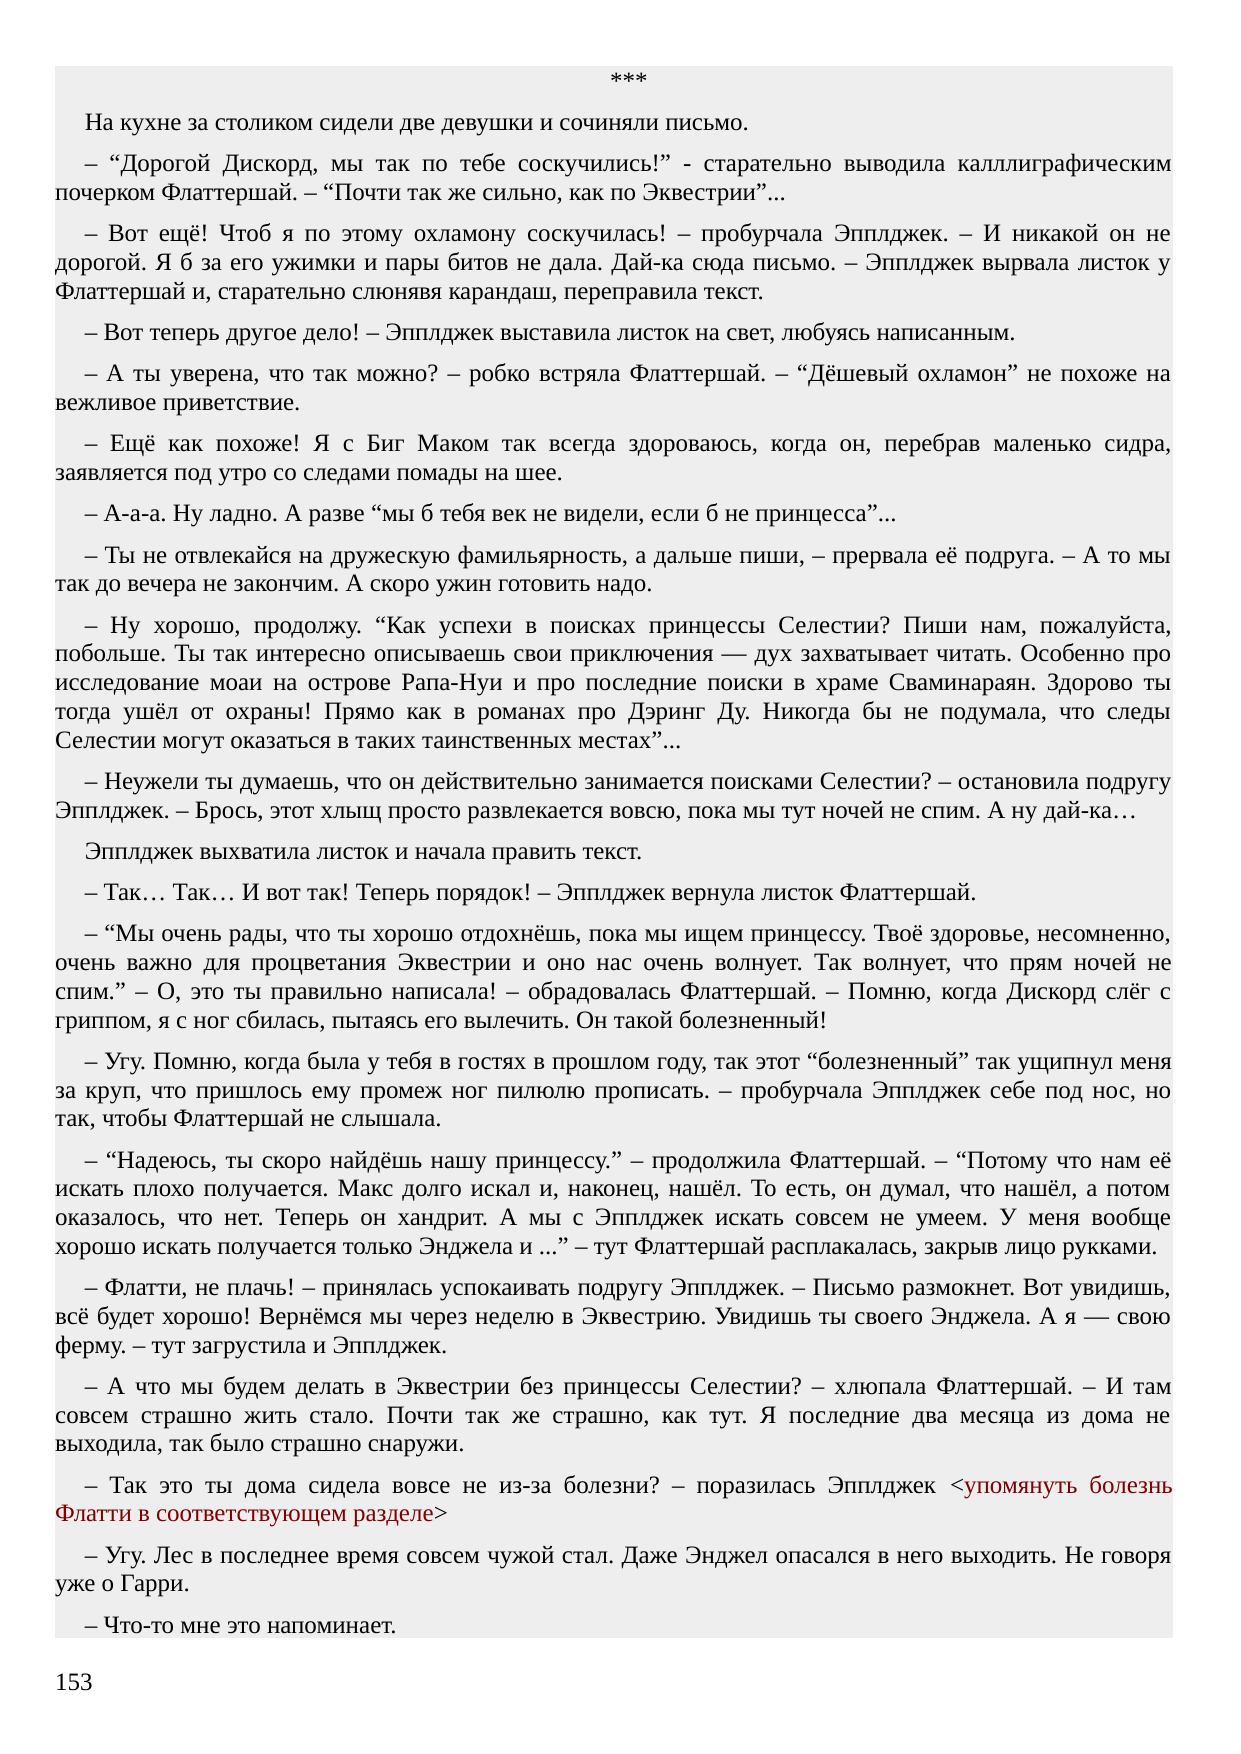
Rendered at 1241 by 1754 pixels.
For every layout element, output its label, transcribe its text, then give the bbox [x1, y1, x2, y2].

text – “Мы очень рады, что ты хорошо отдохнёшь, пока мы ищем принцессу. Твоё здоровье, несомненно, очень важно для процветания Эквестрии и оно нас очень волнует. Так волнует, что прям ночей не спим.” – О, это ты правильно написала! – обрадовалась Флаттершай. – Помню, когда Дискорд слёг с гриппом, я с ног сбилась, пытаясь его вылечить. Он такой болезненный! [55, 918, 1173, 1033]
text На кухне за столиком сидели две девушки и сочиняли письмо. [55, 107, 1173, 136]
text – Так это ты дома сидела вовсе не из-за болезни? – поразилась Эпплджек <упомянуть болезнь Флатти в соответствующем разделе> [55, 1470, 1173, 1527]
text – Неужели ты думаешь, что он действительно занимается поисками Селестии? – остановила подругу Эпплджек. – Брось, этот хлыщ просто развлекается вовсю, пока мы тут ночей не спим. А ну дай-ка… [55, 766, 1173, 823]
text – Что-то мне это напоминает. [55, 1610, 1173, 1638]
text – Ты не отвлекайся на дружескую фамильярность, а дальше пиши, – прервала её подруга. – А то мы так до вечера не закончим. А скоро ужин готовить надо. [55, 540, 1173, 597]
text – Угу. Помню, когда была у тебя в гостях в прошлом году, так этот “болезненный” так ущипнул меня за круп, что пришлось ему промеж ног пилюлю прописать. – пробурчала Эпплджек себе под нос, но так, чтобы Флаттершай не слышала. [55, 1046, 1173, 1132]
text – Вот теперь другое дело! – Эпплджек выставила листок на свет, любуясь написанным. [55, 317, 1173, 346]
text *** [55, 66, 1173, 95]
text – Угу. Лес в последнее время совсем чужой стал. Даже Энджел опасался в него выходить. Не говоря уже о Гарри. [55, 1540, 1173, 1597]
text – А ты уверена, что так можно? – робко встряла Флаттершай. – “Дёшевый охламон” не похоже на вежливое приветствие. [55, 358, 1173, 416]
text – Ещё как похоже! Я с Биг Маком так всегда здороваюсь, когда он, перебрав маленько сидра, заявляется под утро со следами помады на шее. [55, 428, 1173, 486]
text – “Дорогой Дискорд, мы так по тебе соскучились!” - старательно выводила калллиграфическим почерком Флаттершай. – “Почти так же сильно, как по Эквестрии”... [55, 148, 1173, 206]
text – Флатти, не плачь! – принялась успокаивать подругу Эпплджек. – Письмо размокнет. Вот увидишь, всё будет хорошо! Вернёмся мы через неделю в Эквестрию. Увидишь ты своего Энджела. А я — свою ферму. – тут загрустила и Эпплджек. [55, 1272, 1173, 1358]
text – Вот ещё! Чтоб я по этому охламону соскучилась! – пробурчала Эпплджек. – И никакой он не дорогой. Я б за его ужимки и пары битов не дала. Дай-ка сюда письмо. – Эпплджек вырвала листок у Флаттершай и, старательно слюнявя карандаш, переправила текст. [55, 218, 1173, 305]
text – Так… Так… И вот так! Теперь порядок! – Эпплджек вернула листок Флаттершай. [55, 877, 1173, 906]
text – “Надеюсь, ты скоро найдёшь нашу принцессу.” – продолжила Флаттершай. – “Потому что нам её искать плохо получается. Макс долго искал и, наконец, нашёл. То есть, он думал, что нашёл, а потом оказалось, что нет. Теперь он хандрит. А мы с Эпплджек искать совсем не умеем. У меня вообще хорошо искать получается только Энджела и ...” – тут Флаттершай расплакалась, закрыв лицо рукками. [55, 1145, 1173, 1260]
text – А-а-а. Ну ладно. А разве “мы б тебя век не видели, если б не принцесса”... [55, 498, 1173, 527]
text – Ну хорошо, продолжу. “Как успехи в поисках принцессы Селестии? Пиши нам, пожалуйста, побольше. Ты так интересно описываешь свои приключения — дух захватывает читать. Особенно про исследование моаи на острове Рапа-Нуи и про последние поиски в храме Сваминараян. Здорово ты тогда ушёл от охраны! Прямо как в романах про Дэринг Ду. Никогда бы не подумала, что следы Селестии могут оказаться в таких таинственных местах”... [55, 610, 1173, 753]
text Эпплджек выхватила листок и начала править текст. [55, 836, 1173, 865]
text – А что мы будем делать в Эквестрии без принцессы Селестии? – хлюпала Флаттершай. – И там совсем страшно жить стало. Почти так же страшно, как тут. Я последние два месяца из дома не выходила, так было страшно снаружи. [55, 1371, 1173, 1457]
